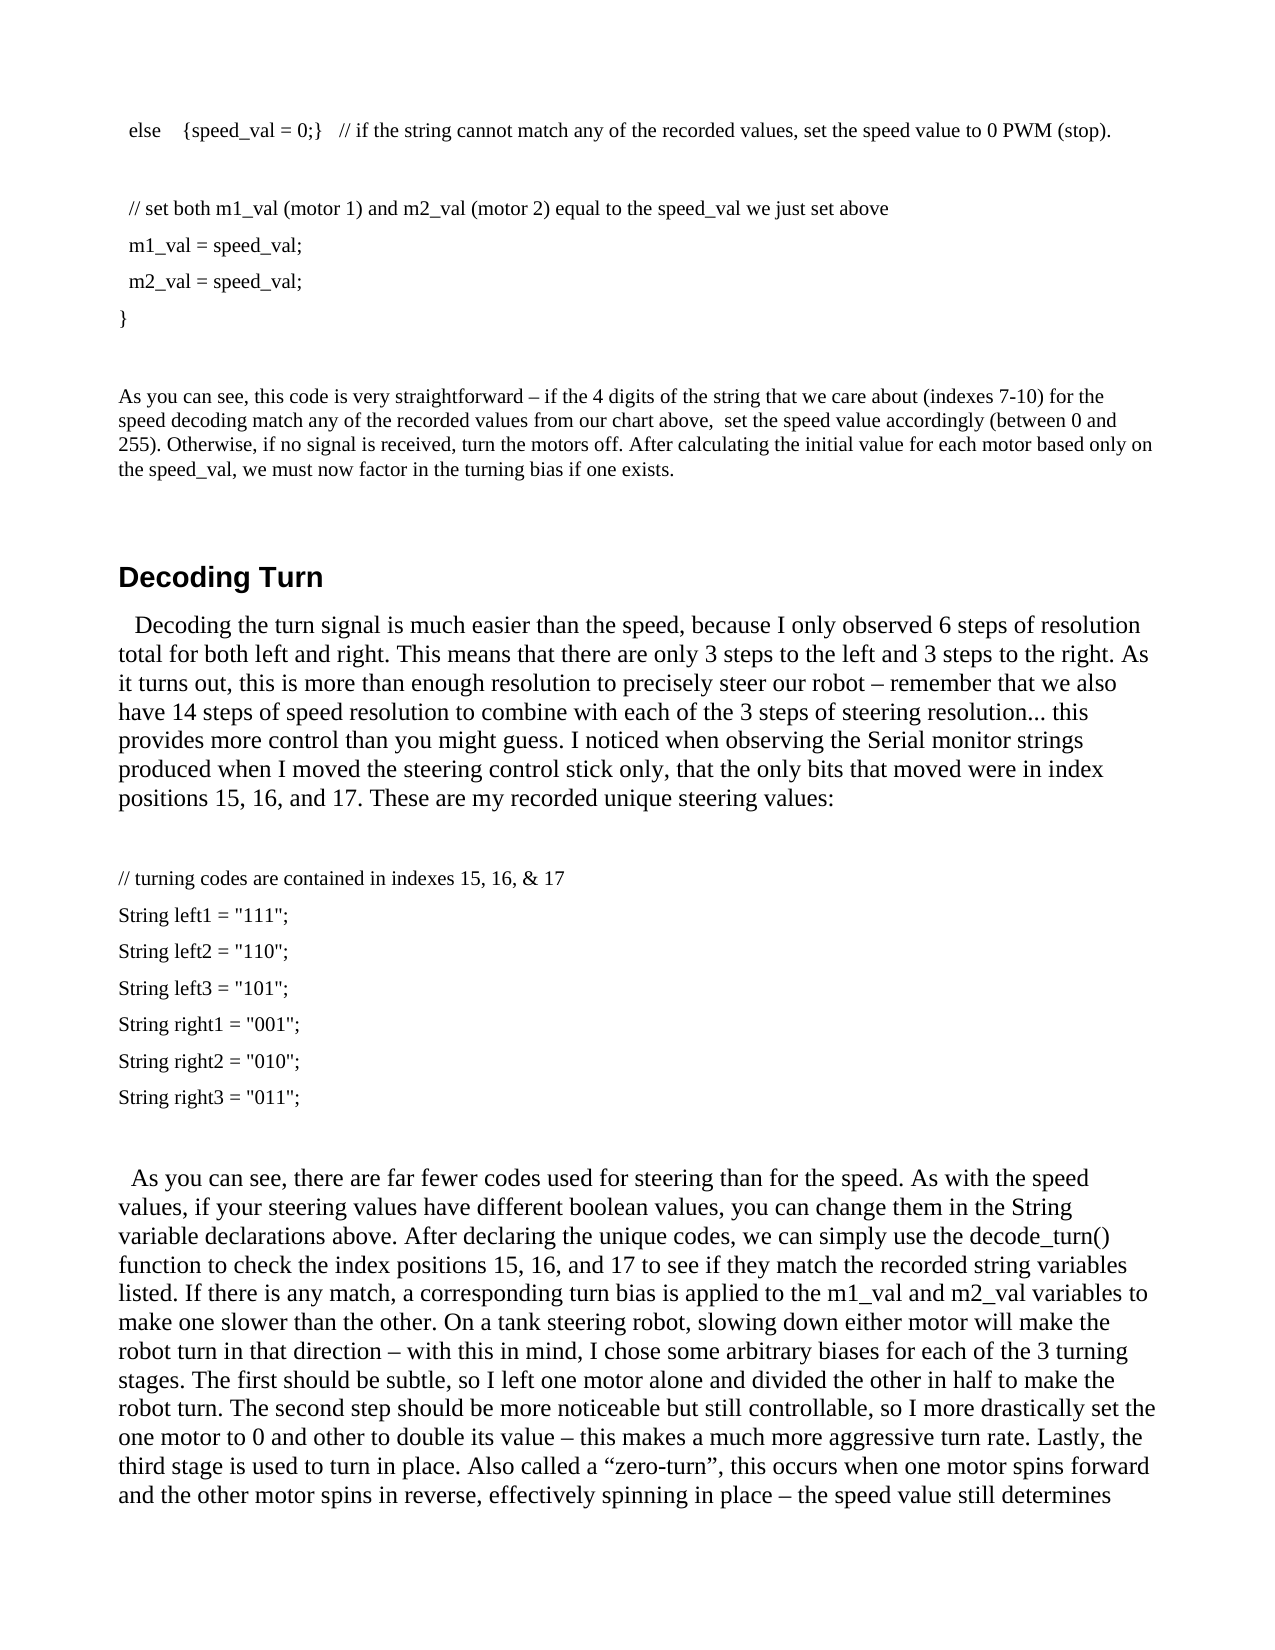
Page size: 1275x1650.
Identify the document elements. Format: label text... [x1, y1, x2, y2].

text m1_val = speed_val; [118, 233, 1157, 257]
text String right1 = "001"; [118, 1012, 1157, 1036]
text Decoding the turn signal is much easier than the speed, because I only observed 6 steps of resolution total for both left and right. This means that there are only 3 steps to the left and 3 steps to the right. As it turns out, this is more than enough resolution to precisely steer our robot – remember that we also have 14 steps of speed resolution to combine with each of the 3 steps of steering resolution... this provides more control than you might guess. I noticed when observing the Serial monitor strings produced when I moved the steering control stick only, that the only bits that moved were in index positions 15, 16, and 17. These are my recorded unique steering values: [118, 606, 1157, 812]
text else {speed_val = 0;} // if the string cannot match any of the recorded values, set the speed value to 0 PWM (stop). [118, 118, 1157, 142]
text As you can see, this code is very straightforward – if the 4 digits of the string that we care about (indexes 7-10) for the speed decoding match any of the recorded values from our chart above, set the speed value accordingly (between 0 and 255). Otherwise, if no signal is received, turn the motors off. After calculating the initial value for each motor based only on the speed_val, we must now factor in the turning bias if one exists. [118, 384, 1157, 481]
text } [118, 306, 1157, 330]
text As you can see, there are far fewer codes used for steering than for the speed. As with the speed values, if your steering values have different boolean values, you can change them in the String variable declarations above. After declaring the unique codes, we can simply use the decode_turn() function to check the index positions 15, 16, and 17 to see if they match the recorded string variables listed. If there is any match, a corresponding turn bias is applied to the m1_val and m2_val variables to make one slower than the other. On a tank steering robot, slowing down either motor will make the robot turn in that direction – with this in mind, I chose some arbitrary biases for each of the 3 turning stages. The first should be subtle, so I left one motor alone and divided the other in half to make the robot turn. The second step should be more noticeable but still controllable, so I more drastically set the one motor to 0 and other to double its value – this makes a much more aggressive turn rate. Lastly, the third stage is used to turn in place. Also called a “zero-turn”, this occurs when one motor spins forward and the other motor spins in reverse, effectively spinning in place – the speed value still determines [118, 1163, 1157, 1508]
text String right2 = "010"; [118, 1049, 1157, 1073]
text String left3 = "101"; [118, 976, 1157, 1000]
text String left1 = "111"; [118, 902, 1157, 927]
text // set both m1_val (motor 1) and m2_val (motor 2) equal to the speed_val we just set above [118, 196, 1157, 220]
text // turning codes are contained in indexes 15, 16, & 17 [118, 866, 1157, 890]
subtitle Decoding Turn [118, 560, 1157, 593]
text m2_val = speed_val; [118, 269, 1157, 293]
text String left2 = "110"; [118, 939, 1157, 963]
text String right3 = "011"; [118, 1085, 1157, 1109]
